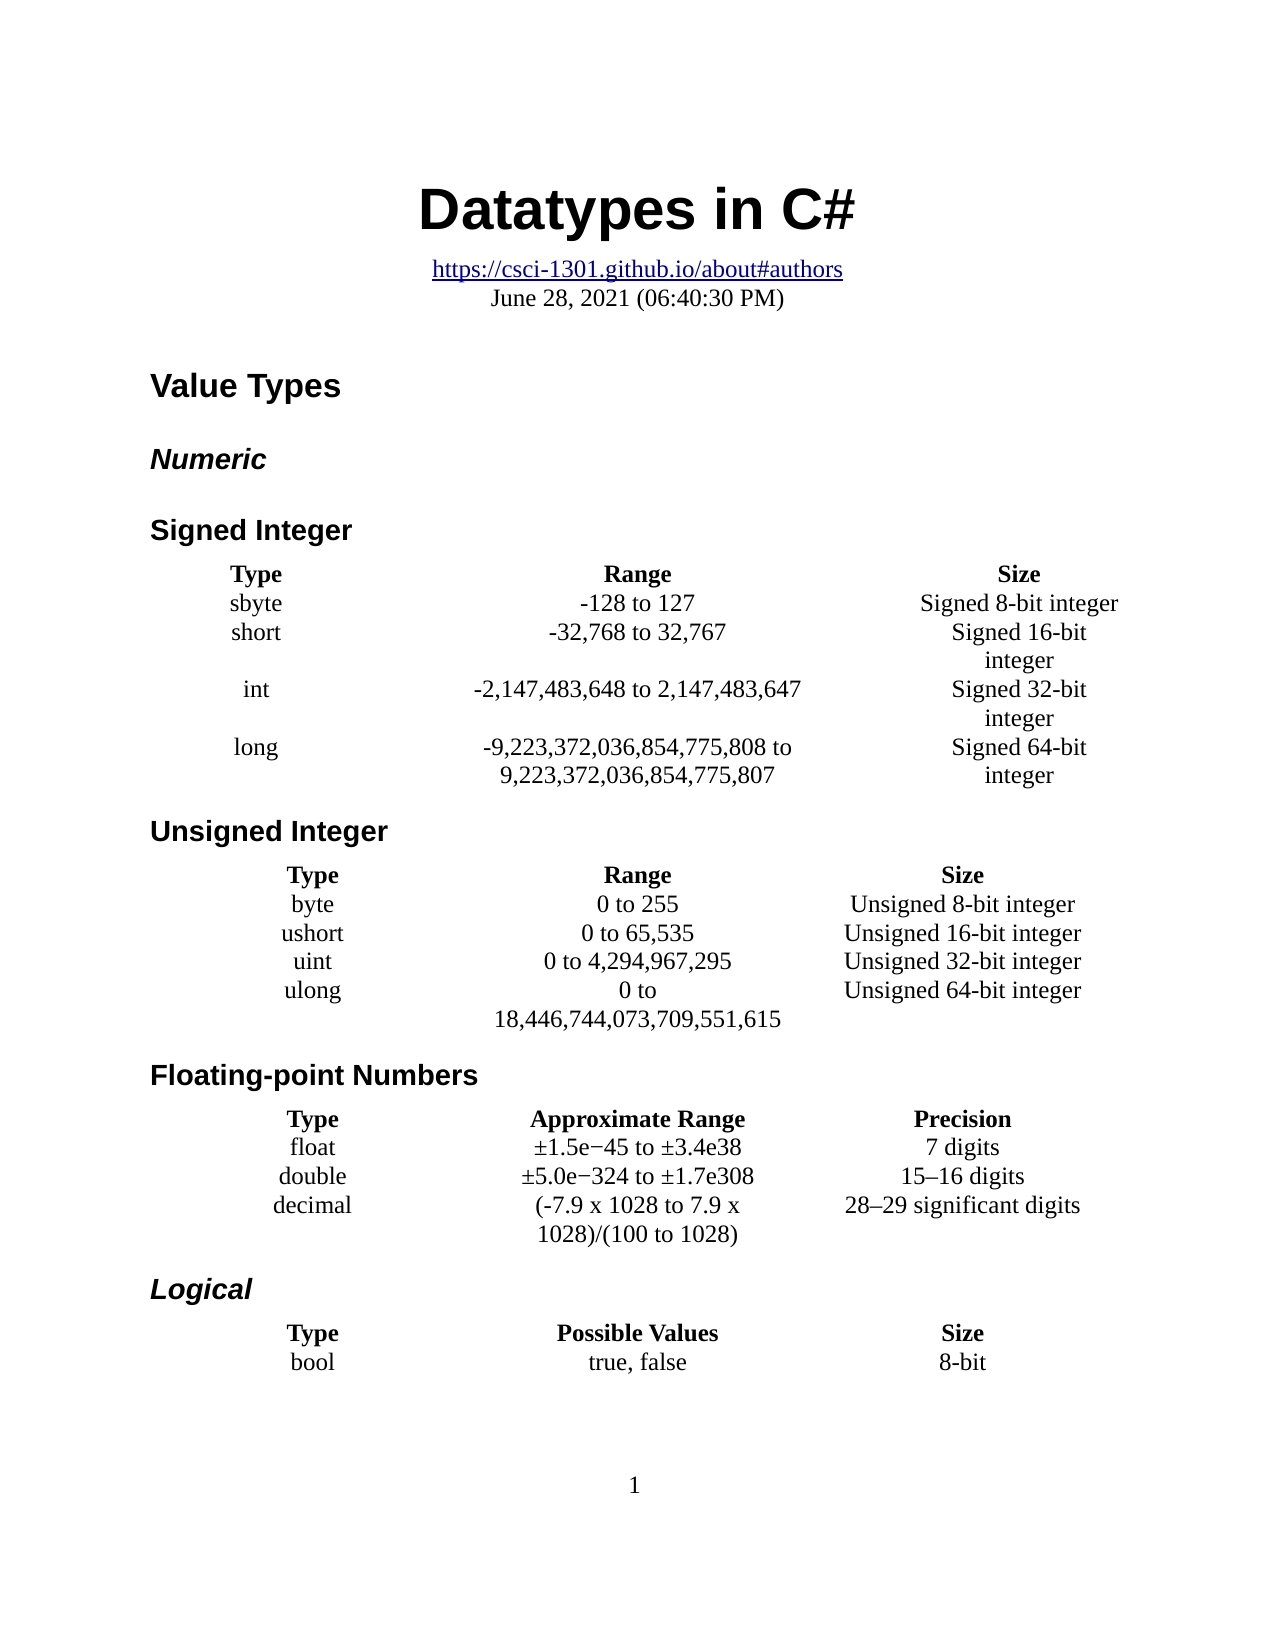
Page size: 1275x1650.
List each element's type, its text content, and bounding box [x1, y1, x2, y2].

table_cell Unsigned 32-bit integer [800, 946, 1125, 975]
table_cell ±5.0e−324 to ±1.7e308 [475, 1161, 800, 1190]
title Datatypes in C# [150, 175, 1125, 242]
subtitle Floating-point Numbers [150, 1058, 1125, 1091]
table_cell uint [150, 946, 475, 975]
table_cell 28–29 significant digits [800, 1190, 1125, 1247]
table_cell Signed 64-bit integer [913, 732, 1125, 789]
table_header Approximate Range [475, 1104, 800, 1132]
table_cell int [150, 674, 362, 732]
table_cell 15–16 digits [800, 1161, 1125, 1190]
table_header Range [362, 559, 913, 588]
table_cell ±1.5e−45 to ±3.4e38 [475, 1133, 800, 1161]
table_cell 7 digits [800, 1133, 1125, 1161]
table_cell (-7.9 x 1028 to 7.9 x 1028)/(100 to 1028) [475, 1190, 800, 1247]
table_cell -9,223,372,036,854,775,808 to 9,223,372,036,854,775,807 [362, 732, 913, 789]
text https://csci-1301.github.io/about#authors [150, 254, 1125, 283]
table_header Range [475, 860, 800, 889]
table_cell Signed 32-bit integer [913, 674, 1125, 732]
table_cell ulong [150, 975, 475, 1033]
subtitle Unsigned Integer [150, 814, 1125, 848]
table_cell -32,768 to 32,767 [362, 617, 913, 674]
table_cell byte [150, 889, 475, 918]
table_cell -128 to 127 [362, 588, 913, 617]
table_cell ushort [150, 918, 475, 946]
table_cell true, false [475, 1347, 800, 1376]
table_header Size [800, 1319, 1125, 1347]
table_cell Unsigned 16-bit integer [800, 918, 1125, 946]
text June 28, 2021 (06:40:30 PM) [150, 283, 1125, 312]
table_cell 0 to 255 [475, 889, 800, 918]
table_header Size [913, 559, 1125, 588]
subtitle Signed Integer [150, 513, 1125, 547]
subtitle Value Types [150, 366, 1125, 404]
table_header Size [800, 860, 1125, 889]
table_cell Unsigned 8-bit integer [800, 889, 1125, 918]
table_cell bool [150, 1347, 475, 1376]
table_cell 0 to 18,446,744,073,709,551,615 [475, 975, 800, 1033]
table_cell double [150, 1161, 475, 1190]
table_header Precision [800, 1104, 1125, 1132]
table_cell 8-bit [800, 1347, 1125, 1376]
table_cell float [150, 1133, 475, 1161]
table_cell Unsigned 64-bit integer [800, 975, 1125, 1033]
table_header Type [150, 1319, 475, 1347]
table_cell sbyte [150, 588, 362, 617]
table_cell decimal [150, 1190, 475, 1247]
table_cell Signed 16-bit integer [913, 617, 1125, 674]
table_cell long [150, 732, 362, 789]
table_cell short [150, 617, 362, 674]
table_header Possible Values [475, 1319, 800, 1347]
subtitle Logical [150, 1272, 1125, 1306]
table_cell 0 to 4,294,967,295 [475, 946, 800, 975]
table_header Type [150, 1104, 475, 1132]
table_header Type [150, 860, 475, 889]
table_cell 0 to 65,535 [475, 918, 800, 946]
table_cell -2,147,483,648 to 2,147,483,647 [362, 674, 913, 732]
table_header Type [150, 559, 362, 588]
table_cell Signed 8-bit integer [913, 588, 1125, 617]
subtitle Numeric [150, 442, 1125, 476]
